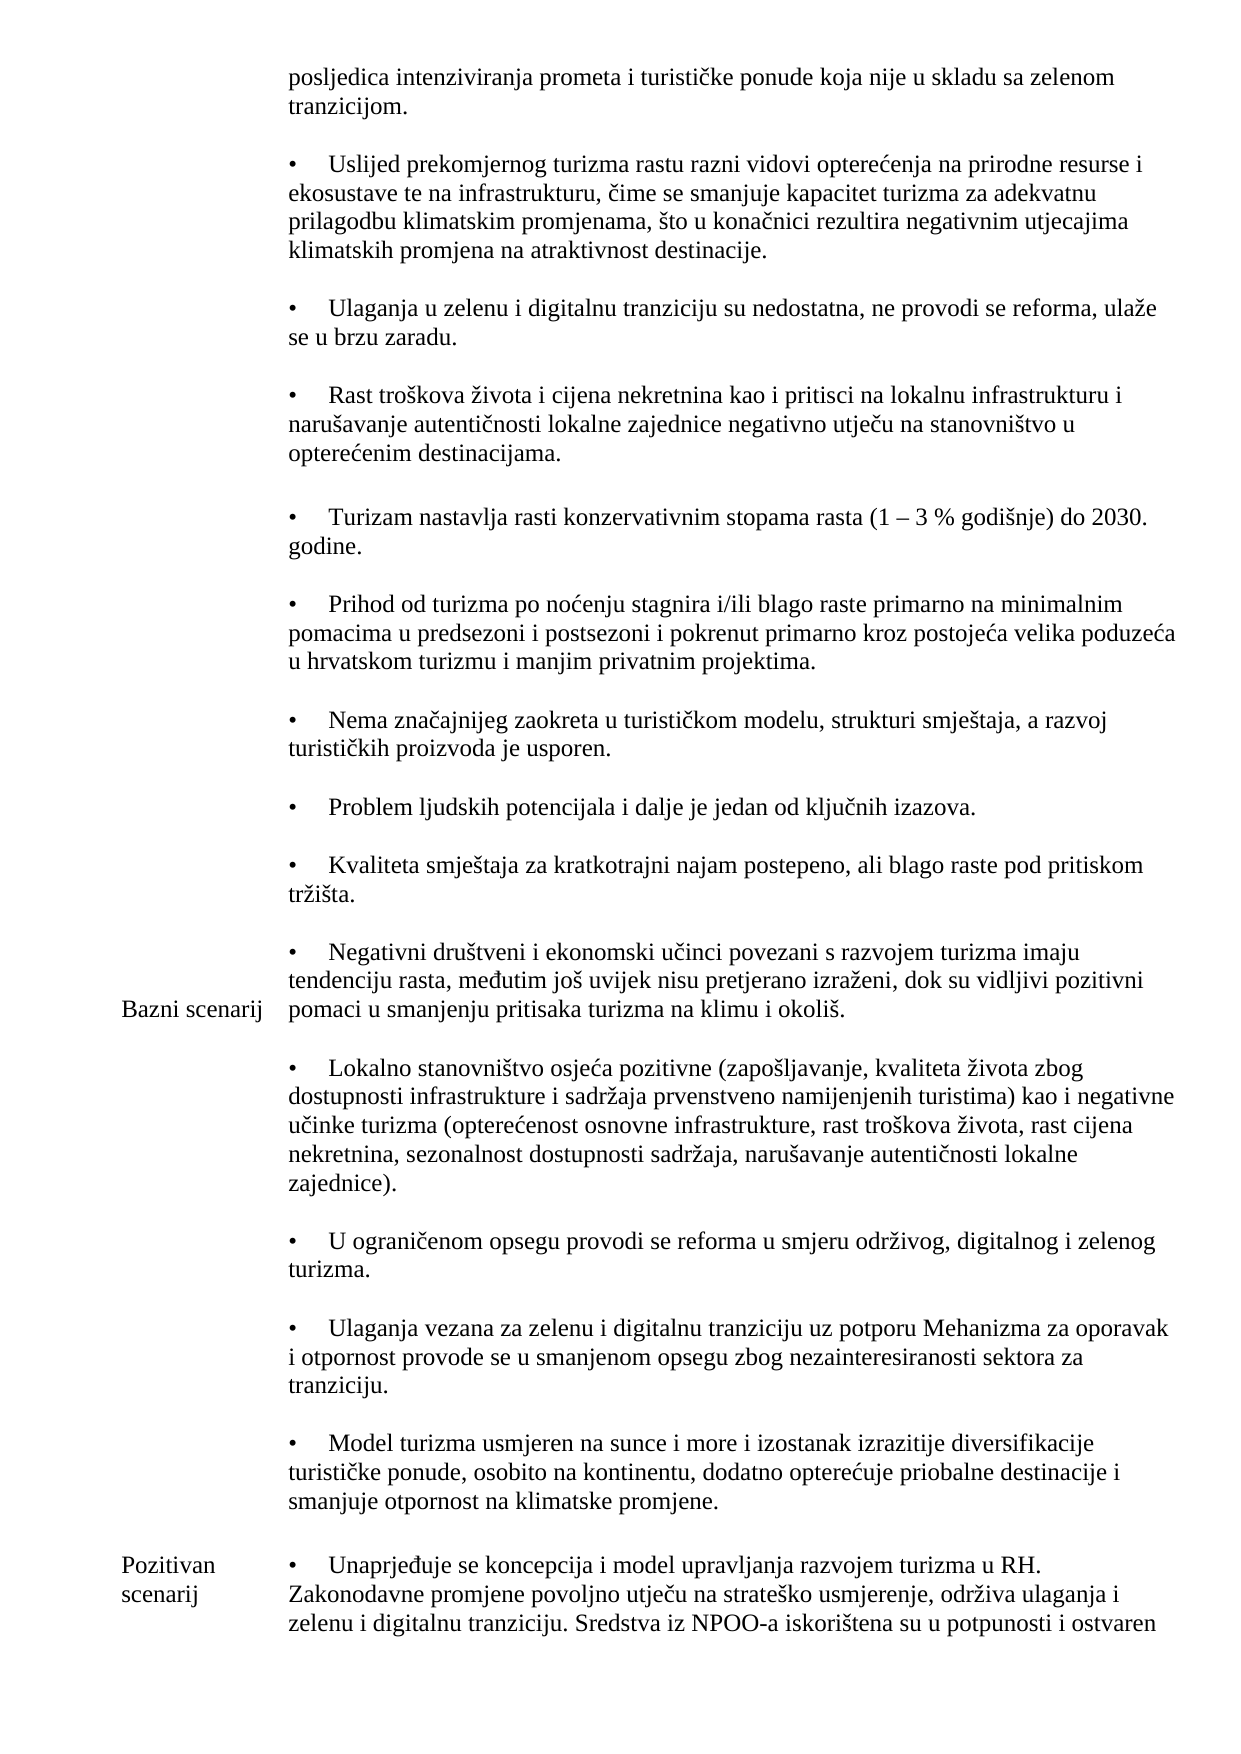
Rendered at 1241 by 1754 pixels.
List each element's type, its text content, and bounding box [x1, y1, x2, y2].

table_cell Pozitivan scenarij [118, 1547, 285, 1640]
table_cell • Turizam nastavlja rasti konzervativnim stopama rasta (1 – 3 % godišnje) do 2030. godine. • Prihod od turizma po noćenju stagnira i/ili blago raste primarno na minimalnim pomacima u predsezoni i postsezoni i pokrenut primarno kroz postojeća velika poduzeća u hrvatskom turizmu i manjim privatnim projektima. • Nema značajnijeg zaokreta u turističkom modelu, strukturi smještaja, a razvoj turističkih proizvoda je usporen. • Problem ljudskih potencijala i dalje je jedan od ključnih izazova. • Kvaliteta smještaja za kratkotrajni najam postepeno, ali blago raste pod pritiskom tržišta. • Negativni društveni i ekonomski učinci povezani s razvojem turizma imaju tendenciju rasta, međutim još uvijek nisu pretjerano izraženi, dok su vidljivi pozitivni pomaci u smanjenju pritisaka turizma na klimu i okoliš. • Lokalno stanovništvo osjeća pozitivne (zapošljavanje, kvaliteta života zbog dostupnosti infrastrukture i sadržaja prvenstveno namijenjenih turistima) kao i negativne učinke turizma (opterećenost osnovne infrastrukture, rast troškova života, rast cijena nekretnina, sezonalnost dostupnosti sadržaja, narušavanje autentičnosti lokalne zajednice). • U ograničenom opsegu provodi se reforma u smjeru održivog, digitalnog i zelenog turizma. • Ulaganja vezana za zelenu i digitalnu tranziciju uz potporu Mehanizma za oporavak i otpornost provode se u smanjenom opsegu zbog nezainteresiranosti sektora za tranziciju. • Model turizma usmjeren na sunce i more i izostanak izrazitije diversifikacije turističke ponude, osobito na kontinentu, dodatno opterećuje priobalne destinacije i smanjuje otpornost na klimatske promjene. [285, 499, 1181, 1547]
table_cell posljedica intenziviranja prometa i turističke ponude koja nije u skladu sa zelenom tranzicijom. • Uslijed prekomjernog turizma rastu razni vidovi opterećenja na prirodne resurse i ekosustave te na infrastrukturu, čime se smanjuje kapacitet turizma za adekvatnu prilagodbu klimatskim promjenama, što u konačnici rezultira negativnim utjecajima klimatskih promjena na atraktivnost destinacije. • Ulaganja u zelenu i digitalnu tranziciju su nedostatna, ne provodi se reforma, ulaže se u brzu zaradu. • Rast troškova života i cijena nekretnina kao i pritisci na lokalnu infrastrukturu i narušavanje autentičnosti lokalne zajednice negativno utječu na stanovništvo u opterećenim destinacijama. [285, 59, 1181, 499]
table_cell • Unaprjeđuje se koncepcija i model upravljanja razvojem turizma u RH. Zakonodavne promjene povoljno utječu na strateško usmjerenje, održiva ulaganja i zelenu i digitalnu tranziciju. Sredstva iz NPOO-a iskorištena su u potpunosti i ostvaren [285, 1547, 1181, 1640]
table_cell Bazni scenarij [118, 499, 285, 1547]
table_cell [118, 59, 285, 499]
